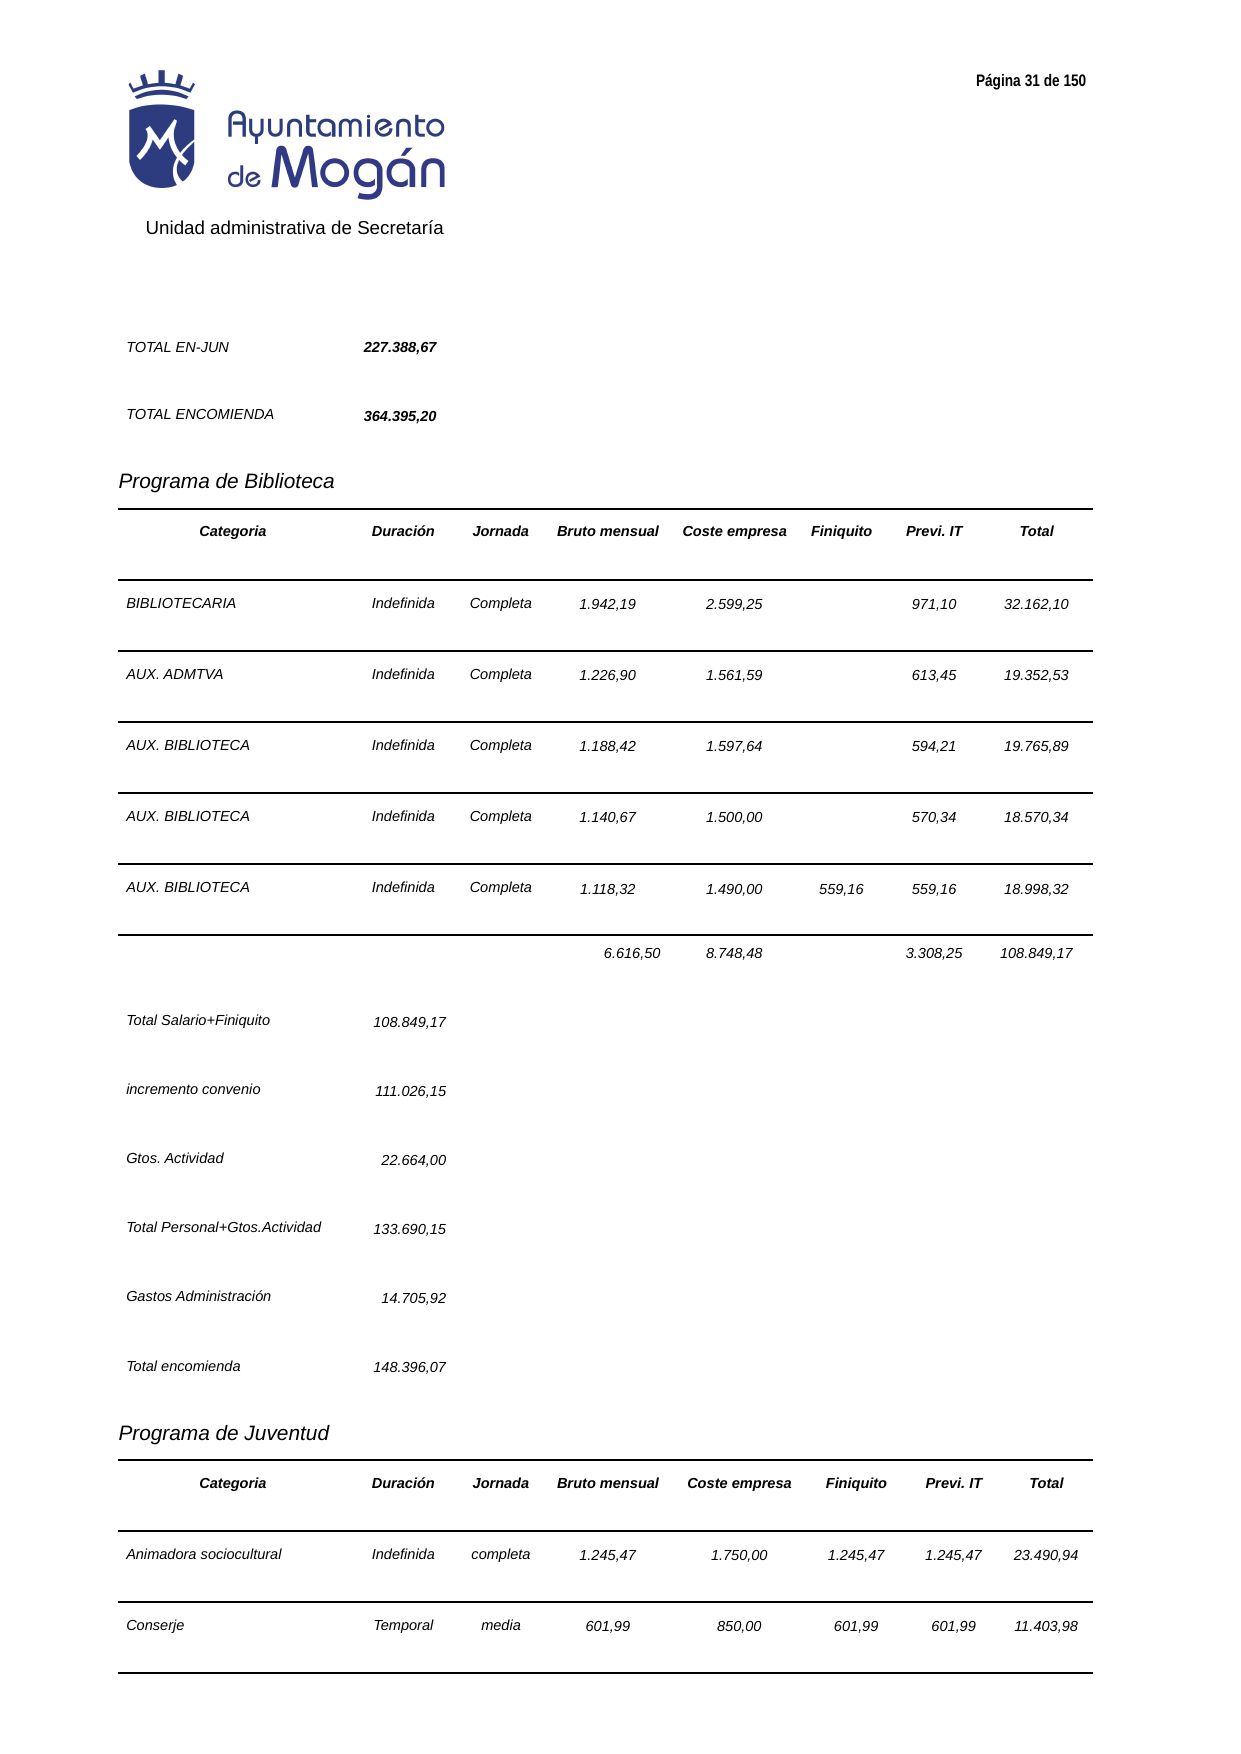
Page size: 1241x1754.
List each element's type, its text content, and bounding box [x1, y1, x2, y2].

table_cell [800, 1344, 888, 1413]
table_cell BIBLIOTECARIA [118, 581, 352, 650]
table_cell [800, 1136, 888, 1206]
table_header Coste empresa [674, 510, 800, 579]
table_cell AUX. ADMTVA [118, 652, 352, 721]
text Programa de Juventud [118, 1413, 1092, 1446]
table_header Total [1005, 1461, 1092, 1530]
table_cell [888, 998, 985, 1067]
table_header Categoria [118, 1461, 352, 1530]
table_cell 559,16 [888, 865, 985, 934]
table_cell [800, 794, 888, 863]
table_header Duración [352, 1461, 459, 1530]
table_cell Indefinida [352, 1532, 459, 1601]
table_cell 1.942,19 [547, 581, 673, 650]
table_cell Temporal [352, 1603, 459, 1672]
table_cell [898, 331, 985, 392]
table_cell [674, 1275, 800, 1344]
table_cell Indefinida [352, 723, 459, 792]
table_cell 601,99 [547, 1603, 673, 1672]
table_cell 1.561,59 [674, 652, 800, 721]
table_cell [888, 1068, 985, 1136]
table_header Jornada [459, 1461, 547, 1530]
table_cell [985, 1136, 1092, 1206]
table_cell [985, 1068, 1092, 1136]
table_cell Animadora sociocultural [118, 1532, 352, 1601]
table_header Bruto mensual [547, 1461, 673, 1530]
table_cell 1.226,90 [547, 652, 673, 721]
table_cell 1.500,00 [674, 794, 800, 863]
table_cell Completa [459, 723, 547, 792]
table_cell [800, 936, 888, 998]
table_cell 1.245,47 [547, 1532, 673, 1601]
table_cell Total Salario+Finiquito [118, 998, 352, 1067]
table_cell 1.140,67 [547, 794, 673, 863]
table_header Previ. IT [888, 510, 985, 579]
table_cell [674, 1136, 800, 1206]
table_cell 148.396,07 [352, 1344, 459, 1413]
table_cell [800, 1275, 888, 1344]
table_cell 23.490,94 [1005, 1532, 1092, 1601]
table_cell [985, 998, 1092, 1067]
table_cell media [459, 1603, 547, 1672]
table_cell [459, 936, 547, 998]
table_cell [459, 1136, 547, 1206]
table_cell incremento convenio [118, 1068, 352, 1136]
table_header Jornada [459, 510, 547, 579]
table_cell Gastos Administración [118, 1275, 352, 1344]
table_cell Indefinida [352, 794, 459, 863]
table_cell AUX. BIBLIOTECA [118, 865, 352, 934]
table_cell 1.188,42 [547, 723, 673, 792]
table_header Previ. IT [908, 1461, 1005, 1530]
table_cell 971,10 [888, 581, 985, 650]
table_cell 613,45 [888, 652, 985, 721]
table_cell [459, 1275, 547, 1344]
table_cell Indefinida [352, 865, 459, 934]
table_header Total [985, 510, 1092, 579]
table_cell 133.690,15 [352, 1206, 459, 1274]
table_cell AUX. BIBLIOTECA [118, 794, 352, 863]
table_cell Conserje [118, 1603, 352, 1672]
table_cell [800, 581, 888, 650]
table_cell [800, 1206, 888, 1274]
table_cell 559,16 [800, 865, 888, 934]
table_cell [800, 998, 888, 1067]
table_cell Total encomienda [118, 1344, 352, 1413]
table_cell 14.705,92 [352, 1275, 459, 1344]
table_cell 108.849,17 [985, 936, 1092, 998]
picture [128, 70, 445, 206]
table_cell Total Personal+Gtos.Actividad [118, 1206, 352, 1274]
table_cell 3.308,25 [888, 936, 985, 998]
table_cell [118, 936, 352, 998]
table_cell Completa [459, 581, 547, 650]
table_cell 18.570,34 [985, 794, 1092, 863]
table_cell [800, 393, 898, 461]
table_cell Completa [459, 865, 547, 934]
table_cell [674, 1344, 800, 1413]
table_cell 11.403,98 [1005, 1603, 1092, 1672]
table_cell 1.245,47 [908, 1532, 1005, 1601]
table_cell Indefinida [352, 652, 459, 721]
table_cell [674, 998, 800, 1067]
table_cell 601,99 [810, 1603, 907, 1672]
table_cell 6.616,50 [547, 936, 673, 998]
table_cell 1.245,47 [810, 1532, 907, 1601]
table_cell 18.998,32 [985, 865, 1092, 934]
table_cell [352, 936, 459, 998]
table_cell 1.750,00 [674, 1532, 810, 1601]
table_header Duración [352, 510, 459, 579]
table_cell [703, 331, 800, 392]
table_cell [576, 331, 703, 392]
table_cell [674, 1068, 800, 1136]
table_cell 1.118,32 [547, 865, 673, 934]
table_cell 8.748,48 [674, 936, 800, 998]
table_cell 32.162,10 [985, 581, 1092, 650]
table_cell [888, 1275, 985, 1344]
table_cell 22.664,00 [352, 1136, 459, 1206]
table_cell [459, 998, 547, 1067]
table_cell [985, 1275, 1092, 1344]
table_cell [985, 393, 1092, 461]
table_cell [898, 393, 985, 461]
table_cell [459, 1068, 547, 1136]
text Programa de Biblioteca [118, 461, 1092, 495]
table_cell [547, 998, 673, 1067]
table_cell 850,00 [674, 1603, 810, 1672]
table_cell 19.352,53 [985, 652, 1092, 721]
table_cell [547, 1275, 673, 1344]
table_cell 594,21 [888, 723, 985, 792]
table_cell [888, 1136, 985, 1206]
table_cell 227.388,67 [294, 331, 449, 392]
table_cell [547, 1136, 673, 1206]
table_cell [547, 1068, 673, 1136]
table_cell AUX. BIBLIOTECA [118, 723, 352, 792]
table_cell [459, 1344, 547, 1413]
table_cell [888, 1206, 985, 1274]
table_cell Completa [459, 794, 547, 863]
table_cell 108.849,17 [352, 998, 459, 1067]
table_cell [985, 1344, 1092, 1413]
table_header Categoria [118, 510, 352, 579]
table_cell [547, 1344, 673, 1413]
table_cell [800, 652, 888, 721]
table_cell [576, 393, 703, 461]
table_cell [703, 393, 800, 461]
table_cell [888, 1344, 985, 1413]
table_cell [985, 1206, 1092, 1274]
table_cell 1.490,00 [674, 865, 800, 934]
table_cell Completa [459, 652, 547, 721]
table_cell [450, 331, 576, 392]
table_header Bruto mensual [547, 510, 673, 579]
table_cell [674, 1206, 800, 1274]
table_header Finiquito [800, 510, 888, 579]
table_cell [985, 331, 1092, 392]
table_cell [800, 331, 898, 392]
table_cell Indefinida [352, 581, 459, 650]
table_cell 364.395,20 [294, 393, 449, 461]
table_cell 19.765,89 [985, 723, 1092, 792]
table_cell [800, 1068, 888, 1136]
table_cell 570,34 [888, 794, 985, 863]
table_cell TOTAL ENCOMIENDA [118, 393, 293, 461]
table_cell [547, 1206, 673, 1274]
table_header Finiquito [810, 1461, 907, 1530]
table_cell 1.597,64 [674, 723, 800, 792]
table_cell Gtos. Actividad [118, 1136, 352, 1206]
table_cell 2.599,25 [674, 581, 800, 650]
table_cell 601,99 [908, 1603, 1005, 1672]
table_cell TOTAL EN-JUN [118, 331, 293, 392]
table_cell [459, 1206, 547, 1274]
table_cell [800, 723, 888, 792]
table_cell [450, 393, 576, 461]
table_cell completa [459, 1532, 547, 1601]
table_cell 111.026,15 [352, 1068, 459, 1136]
table_header Coste empresa [674, 1461, 810, 1530]
